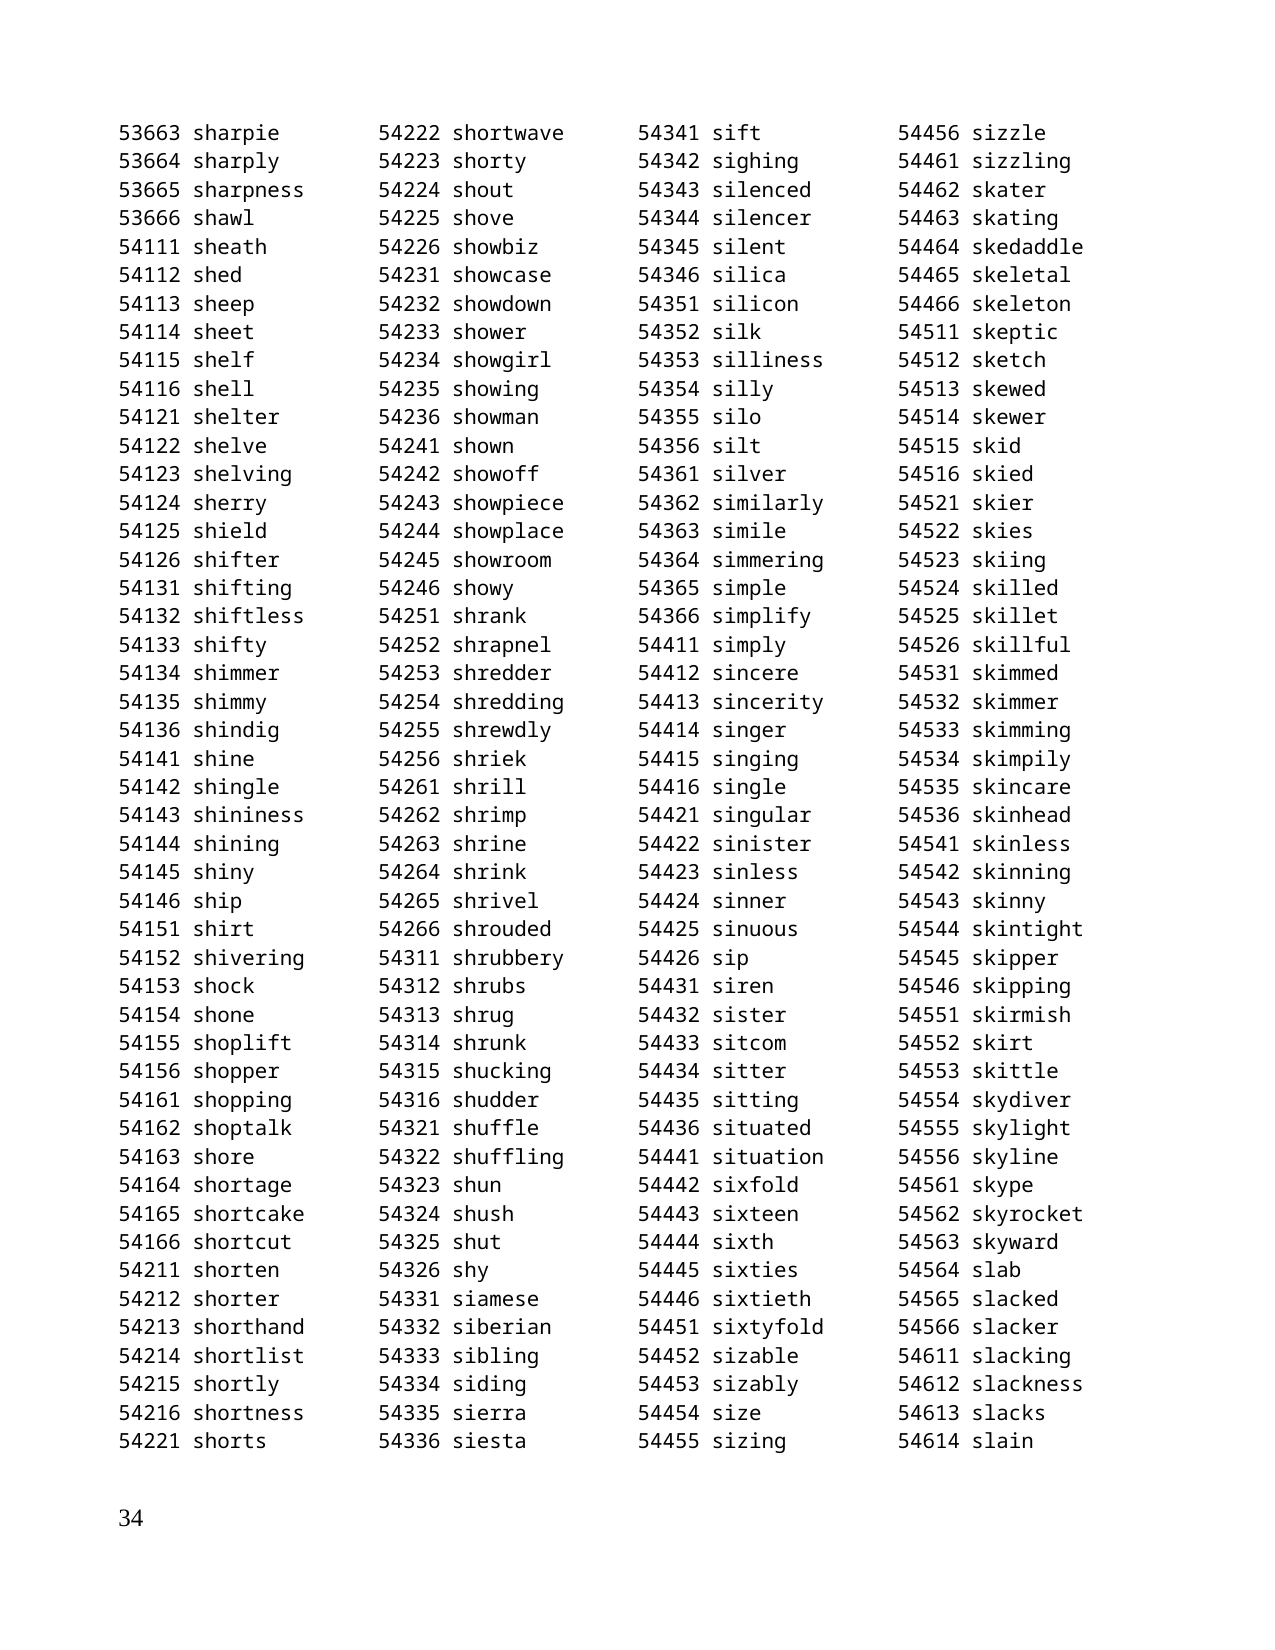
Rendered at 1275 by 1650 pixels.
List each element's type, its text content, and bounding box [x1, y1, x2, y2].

text 54146 ship [118, 886, 378, 914]
text 54235 showing [378, 374, 637, 402]
text 54451 sixtyfold [637, 1312, 897, 1341]
text 54265 shrivel [378, 886, 637, 914]
text 53665 sharpness [118, 175, 378, 203]
text 54335 sierra [378, 1398, 637, 1426]
text 54366 simplify [637, 602, 897, 630]
text 54434 sitter [637, 1057, 897, 1085]
text 54613 slacks [897, 1398, 1157, 1426]
text 54246 showy [378, 573, 637, 602]
text 54136 shindig [118, 715, 378, 744]
text 54226 showbiz [378, 232, 637, 260]
text 54465 skeletal [897, 260, 1157, 289]
text 54462 skater [897, 175, 1157, 203]
text 54325 shut [378, 1227, 637, 1256]
text 54264 shrink [378, 857, 637, 886]
text 53663 sharpie [118, 118, 378, 147]
text 54141 shine [118, 744, 378, 772]
text 54555 skylight [897, 1113, 1157, 1142]
text 54526 skillful [897, 630, 1157, 658]
text 54162 shoptalk [118, 1113, 378, 1142]
text 54433 sitcom [637, 1028, 897, 1057]
text 54245 showroom [378, 545, 637, 573]
text 54255 shrewdly [378, 715, 637, 744]
text 54143 shininess [118, 801, 378, 829]
text 54254 shredding [378, 687, 637, 715]
text 54221 shorts [118, 1426, 378, 1455]
text 54513 skewed [897, 374, 1157, 402]
text 54515 skid [897, 431, 1157, 459]
text 54511 skeptic [897, 317, 1157, 346]
text 54316 shudder [378, 1085, 637, 1113]
text 54553 skittle [897, 1057, 1157, 1085]
text 54361 silver [637, 459, 897, 488]
text 54153 shock [118, 971, 378, 1000]
text 54413 sincerity [637, 687, 897, 715]
text 54554 skydiver [897, 1085, 1157, 1113]
text 54223 shorty [378, 147, 637, 175]
text 54164 shortage [118, 1170, 378, 1199]
text 54122 shelve [118, 431, 378, 459]
text 54312 shrubs [378, 971, 637, 1000]
text 54133 shifty [118, 630, 378, 658]
text 54463 skating [897, 203, 1157, 232]
text 54344 silencer [637, 203, 897, 232]
text 54214 shortlist [118, 1341, 378, 1369]
text 54212 shorter [118, 1284, 378, 1312]
text 54251 shrank [378, 602, 637, 630]
text 54241 shown [378, 431, 637, 459]
text 54262 shrimp [378, 801, 637, 829]
text 54112 shed [118, 260, 378, 289]
text 54116 shell [118, 374, 378, 402]
text 54252 shrapnel [378, 630, 637, 658]
text 54253 shredder [378, 658, 637, 687]
text 54365 simple [637, 573, 897, 602]
text 54422 sinister [637, 829, 897, 857]
text 54145 shiny [118, 857, 378, 886]
text 54524 skilled [897, 573, 1157, 602]
text 54565 slacked [897, 1284, 1157, 1312]
text 54362 similarly [637, 488, 897, 516]
text 54351 silicon [637, 289, 897, 317]
text 54326 shy [378, 1256, 637, 1284]
text 54535 skincare [897, 772, 1157, 801]
text 54352 silk [637, 317, 897, 346]
text 53666 shawl [118, 203, 378, 232]
text 54541 skinless [897, 829, 1157, 857]
text 54213 shorthand [118, 1312, 378, 1341]
text 54125 shield [118, 516, 378, 545]
text 54411 simply [637, 630, 897, 658]
text 54452 sizable [637, 1341, 897, 1369]
text 54263 shrine [378, 829, 637, 857]
text 54364 simmering [637, 545, 897, 573]
text 54435 sitting [637, 1085, 897, 1113]
text 54222 shortwave [378, 118, 637, 147]
text 54341 sift [637, 118, 897, 147]
text 54563 skyward [897, 1227, 1157, 1256]
text 54113 sheep [118, 289, 378, 317]
text 54156 shopper [118, 1057, 378, 1085]
text 54423 sinless [637, 857, 897, 886]
text 54611 slacking [897, 1341, 1157, 1369]
text 54161 shopping [118, 1085, 378, 1113]
text 54126 shifter [118, 545, 378, 573]
text 54233 shower [378, 317, 637, 346]
text 54321 shuffle [378, 1113, 637, 1142]
text 54144 shining [118, 829, 378, 857]
text 54353 silliness [637, 346, 897, 374]
text 54345 silent [637, 232, 897, 260]
text 54532 skimmer [897, 687, 1157, 715]
text 54266 shrouded [378, 914, 637, 943]
text 54441 situation [637, 1142, 897, 1170]
text 54536 skinhead [897, 801, 1157, 829]
text 54546 skipping [897, 971, 1157, 1000]
text 54114 sheet [118, 317, 378, 346]
text 54456 sizzle [897, 118, 1157, 147]
text 54426 sip [637, 943, 897, 971]
text 54322 shuffling [378, 1142, 637, 1170]
text 54516 skied [897, 459, 1157, 488]
text 54225 shove [378, 203, 637, 232]
text 54123 shelving [118, 459, 378, 488]
text 54542 skinning [897, 857, 1157, 886]
text 54454 size [637, 1398, 897, 1426]
text 54244 showplace [378, 516, 637, 545]
text 54534 skimpily [897, 744, 1157, 772]
text 54464 skedaddle [897, 232, 1157, 260]
text 54165 shortcake [118, 1199, 378, 1227]
text 54324 shush [378, 1199, 637, 1227]
text 54336 siesta [378, 1426, 637, 1455]
text 54313 shrug [378, 1000, 637, 1028]
text 54331 siamese [378, 1284, 637, 1312]
text 54551 skirmish [897, 1000, 1157, 1028]
text 54446 sixtieth [637, 1284, 897, 1312]
text 53664 sharply [118, 147, 378, 175]
text 54314 shrunk [378, 1028, 637, 1057]
text 54342 sighing [637, 147, 897, 175]
text 54544 skintight [897, 914, 1157, 943]
text 54432 sister [637, 1000, 897, 1028]
text 54421 singular [637, 801, 897, 829]
text 54261 shrill [378, 772, 637, 801]
text 54323 shun [378, 1170, 637, 1199]
text 54151 shirt [118, 914, 378, 943]
text 54115 shelf [118, 346, 378, 374]
text 54311 shrubbery [378, 943, 637, 971]
text 54512 sketch [897, 346, 1157, 374]
text 54455 sizing [637, 1426, 897, 1455]
text 54445 sixties [637, 1256, 897, 1284]
text 54414 singer [637, 715, 897, 744]
text 54346 silica [637, 260, 897, 289]
text 54612 slackness [897, 1369, 1157, 1398]
text 54514 skewer [897, 402, 1157, 431]
text 54211 shorten [118, 1256, 378, 1284]
text 54523 skiing [897, 545, 1157, 573]
text 54444 sixth [637, 1227, 897, 1256]
text 54442 sixfold [637, 1170, 897, 1199]
text 54531 skimmed [897, 658, 1157, 687]
text 54166 shortcut [118, 1227, 378, 1256]
text 54461 sizzling [897, 147, 1157, 175]
text 54334 siding [378, 1369, 637, 1398]
text 54562 skyrocket [897, 1199, 1157, 1227]
text 54236 showman [378, 402, 637, 431]
text 54111 sheath [118, 232, 378, 260]
text 54132 shiftless [118, 602, 378, 630]
text 54134 shimmer [118, 658, 378, 687]
text 54525 skillet [897, 602, 1157, 630]
text 54333 sibling [378, 1341, 637, 1369]
text 54215 shortly [118, 1369, 378, 1398]
text 54521 skier [897, 488, 1157, 516]
text 54431 siren [637, 971, 897, 1000]
text 54424 sinner [637, 886, 897, 914]
text 54564 slab [897, 1256, 1157, 1284]
text 54154 shone [118, 1000, 378, 1028]
text 54533 skimming [897, 715, 1157, 744]
text 54415 singing [637, 744, 897, 772]
text 54243 showpiece [378, 488, 637, 516]
text 54614 slain [897, 1426, 1157, 1455]
text 54256 shriek [378, 744, 637, 772]
text 54566 slacker [897, 1312, 1157, 1341]
text 54443 sixteen [637, 1199, 897, 1227]
text 54242 showoff [378, 459, 637, 488]
text 54155 shoplift [118, 1028, 378, 1057]
text 54343 silenced [637, 175, 897, 203]
text 54354 silly [637, 374, 897, 402]
text 54234 showgirl [378, 346, 637, 374]
text 54363 simile [637, 516, 897, 545]
text 54124 sherry [118, 488, 378, 516]
text 54425 sinuous [637, 914, 897, 943]
text 54356 silt [637, 431, 897, 459]
text 54142 shingle [118, 772, 378, 801]
text 54543 skinny [897, 886, 1157, 914]
text 54416 single [637, 772, 897, 801]
text 54216 shortness [118, 1398, 378, 1426]
text 54231 showcase [378, 260, 637, 289]
text 54355 silo [637, 402, 897, 431]
text 54152 shivering [118, 943, 378, 971]
text 54561 skype [897, 1170, 1157, 1199]
text 54163 shore [118, 1142, 378, 1170]
text 54131 shifting [118, 573, 378, 602]
text 54552 skirt [897, 1028, 1157, 1057]
text 54332 siberian [378, 1312, 637, 1341]
text 54135 shimmy [118, 687, 378, 715]
text 54522 skies [897, 516, 1157, 545]
text 54315 shucking [378, 1057, 637, 1085]
text 54232 showdown [378, 289, 637, 317]
text 54466 skeleton [897, 289, 1157, 317]
text 54412 sincere [637, 658, 897, 687]
text 54224 shout [378, 175, 637, 203]
text 54545 skipper [897, 943, 1157, 971]
text 54556 skyline [897, 1142, 1157, 1170]
text 54121 shelter [118, 402, 378, 431]
text 54453 sizably [637, 1369, 897, 1398]
text 54436 situated [637, 1113, 897, 1142]
